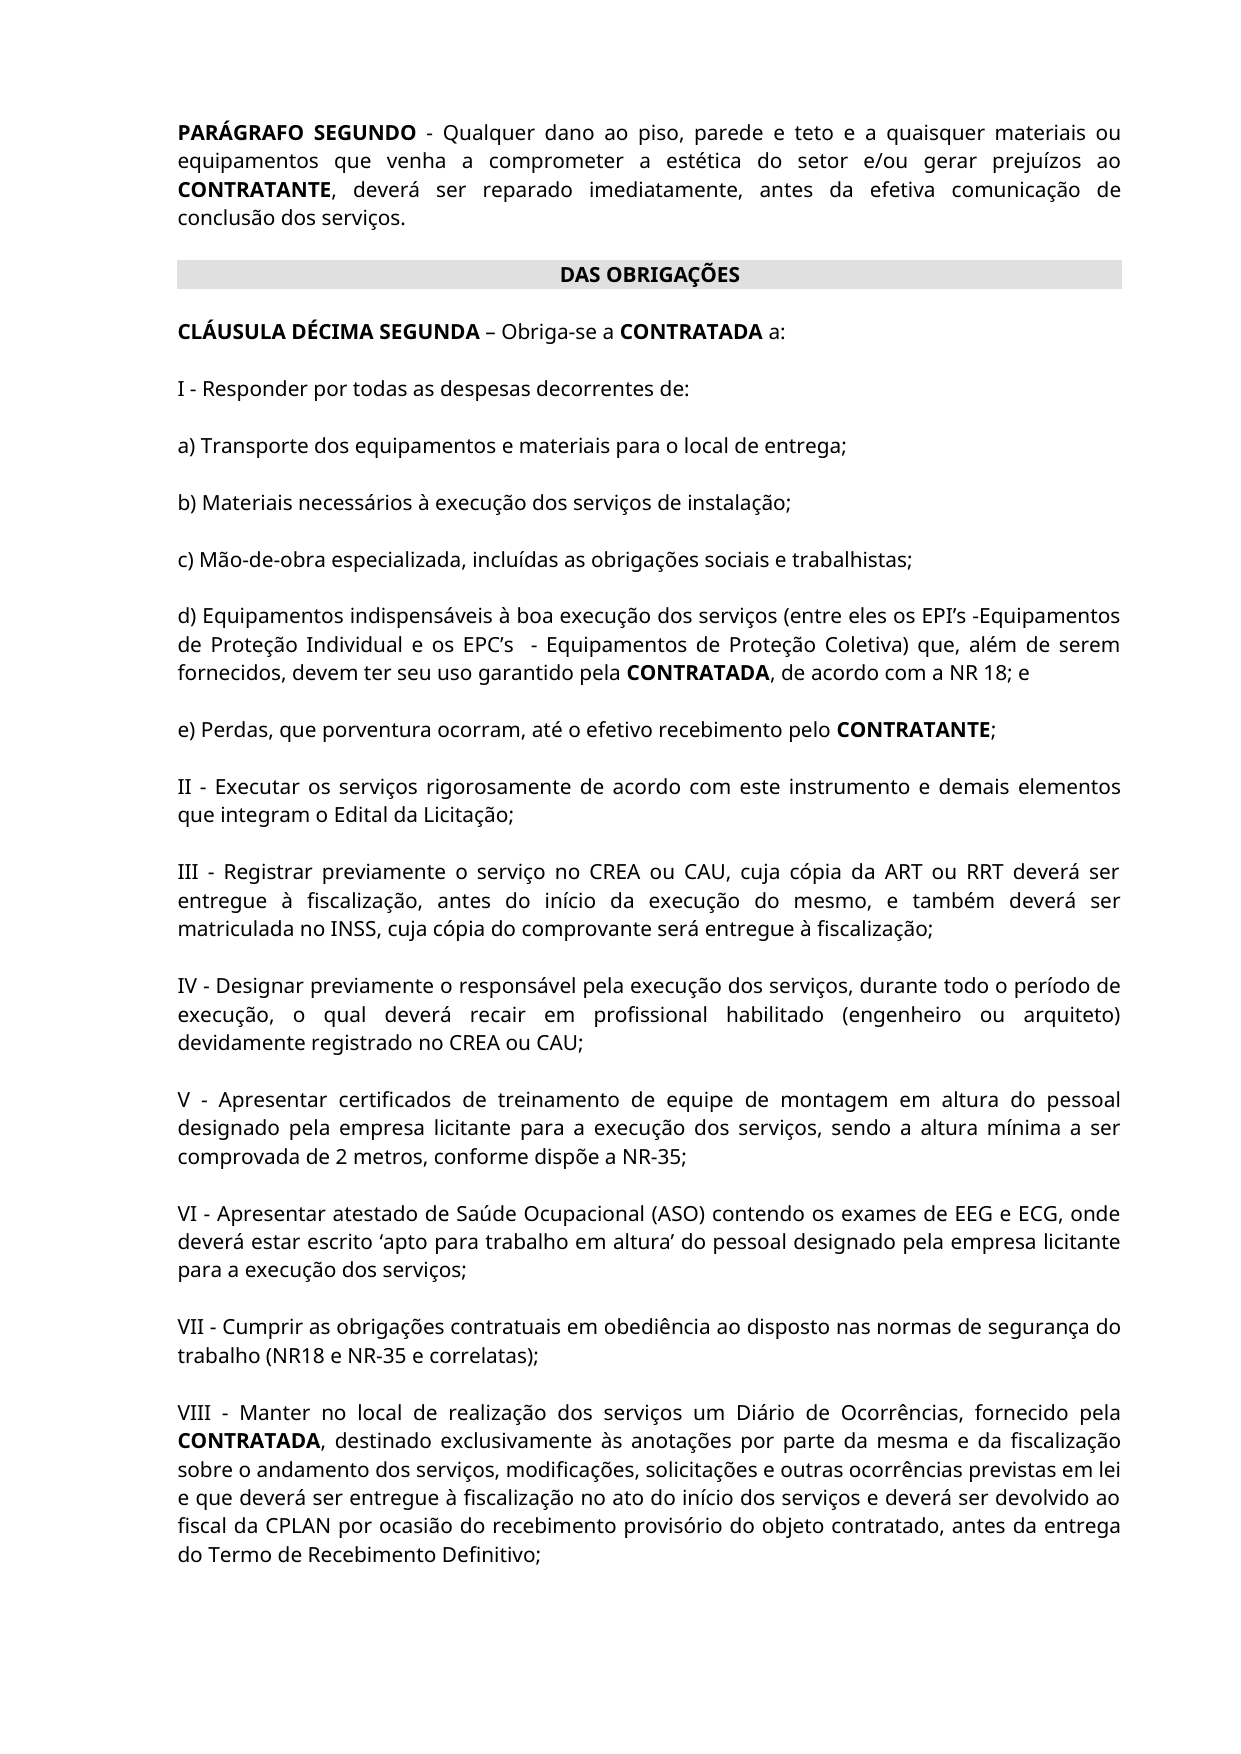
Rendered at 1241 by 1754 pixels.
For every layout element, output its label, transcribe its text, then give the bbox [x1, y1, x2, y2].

text VIII - Manter no local de realização dos serviços um Diário de Ocorrências, fornecido pela CONTRATADA, destinado exclusivamente às anotações por parte da mesma e da fiscalização sobre o andamento dos serviços, modificações, solicitações e outras ocorrências previstas em lei e que deverá ser entregue à fiscalização no ato do início dos serviços e deverá ser devolvido ao fiscal da CPLAN por ocasião do recebimento provisório do objeto contratado, antes da entrega do Termo de Recebimento Definitivo; [177, 1398, 1122, 1568]
text e) Perdas, que porventura ocorram, até o efetivo recebimento pelo CONTRATANTE; [177, 715, 1122, 744]
text CLÁUSULA DÉCIMA SEGUNDA – Obriga-se a CONTRATADA a: [177, 317, 1122, 346]
text VI - Apresentar atestado de Saúde Ocupacional (ASO) contendo os exames de EEG e ECG, onde deverá estar escrito ‘apto para trabalho em altura’ do pessoal designado pela empresa licitante para a execução dos serviços; [177, 1199, 1122, 1284]
text II - Executar os serviços rigorosamente de acordo com este instrumento e demais elementos que integram o Edital da Licitação; [177, 772, 1122, 829]
subtitle DAS OBRIGAÇÕES [177, 260, 1122, 289]
text IV - Designar previamente o responsável pela execução dos serviços, durante todo o período de execução, o qual deverá recair em profissional habilitado (engenheiro ou arquiteto) devidamente registrado no CREA ou CAU; [177, 971, 1122, 1057]
text III - Registrar previamente o serviço no CREA ou CAU, cuja cópia da ART ou RRT deverá ser entregue à fiscalização, antes do início da execução do mesmo, e também deverá ser matriculada no INSS, cuja cópia do comprovante será entregue à fiscalização; [177, 857, 1122, 943]
text I - Responder por todas as despesas decorrentes de: [177, 374, 1122, 402]
text PARÁGRAFO SEGUNDO - Qualquer dano ao piso, parede e teto e a quaisquer materiais ou equipamentos que venha a comprometer a estética do setor e/ou gerar prejuízos ao CONTRATANTE, deverá ser reparado imediatamente, antes da efetiva comunicação de conclusão dos serviços. [177, 118, 1122, 232]
text a) Transporte dos equipamentos e materiais para o local de entrega; [177, 431, 1122, 459]
text c) Mão-de-obra especializada, incluídas as obrigações sociais e trabalhistas; [177, 545, 1122, 573]
text VII - Cumprir as obrigações contratuais em obediência ao disposto nas normas de segurança do trabalho (NR18 e NR-35 e correlatas); [177, 1312, 1122, 1369]
text V - Apresentar certificados de treinamento de equipe de montagem em altura do pessoal designado pela empresa licitante para a execução dos serviços, sendo a altura mínima a ser comprovada de 2 metros, conforme dispõe a NR-35; [177, 1085, 1122, 1170]
text b) Materiais necessários à execução dos serviços de instalação; [177, 488, 1122, 516]
text d) Equipamentos indispensáveis à boa execução dos serviços (entre eles os EPI’s -Equipamentos de Proteção Individual e os EPC’s - Equipamentos de Proteção Coletiva) que, além de serem fornecidos, devem ter seu uso garantido pela CONTRATADA, de acordo com a NR 18; e [177, 602, 1122, 687]
